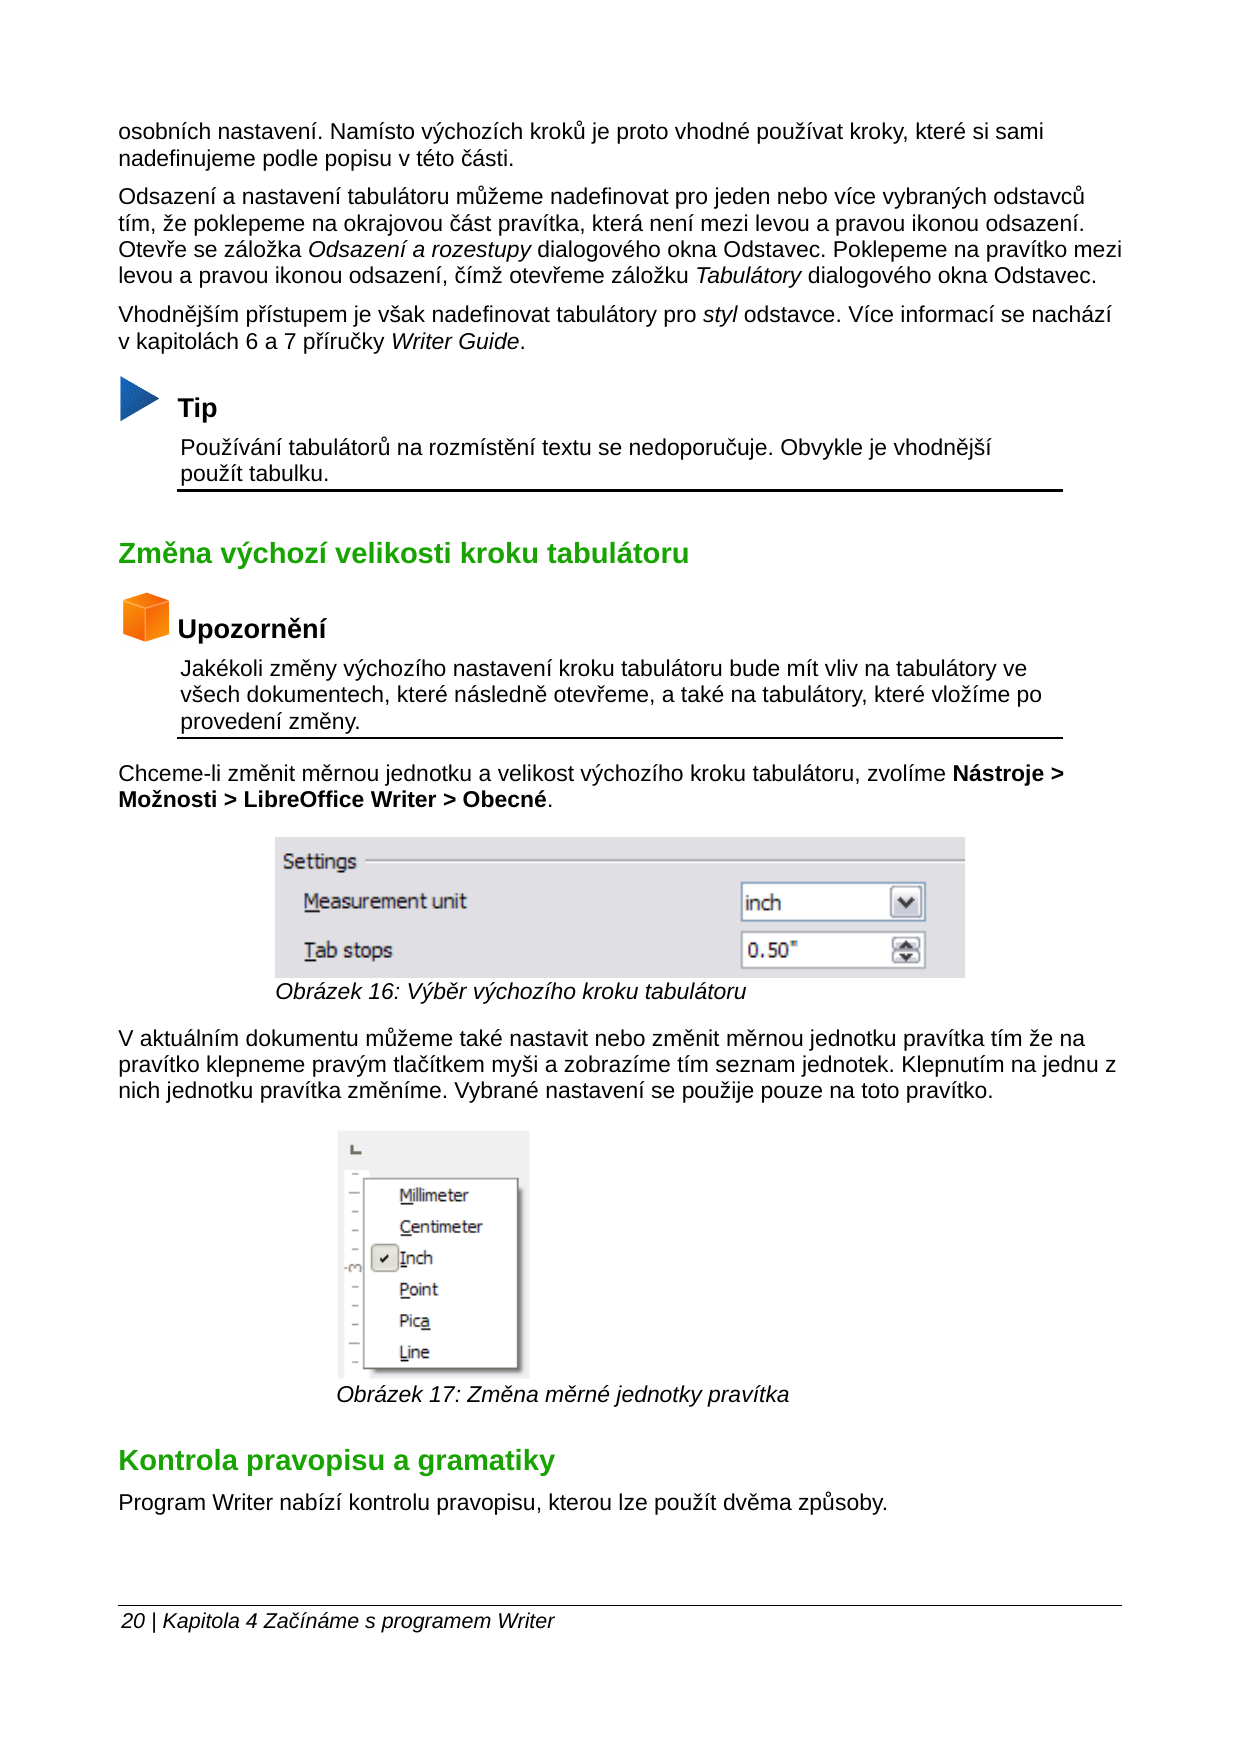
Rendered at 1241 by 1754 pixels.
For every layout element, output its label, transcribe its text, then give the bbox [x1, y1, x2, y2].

text Používání tabulátorů na rozmístění textu se nedoporučuje. Obvykle je vhodnější použít tabulku. [177, 431, 1063, 489]
subtitle Kontrola pravopisu a gramatiky [118, 1443, 1122, 1477]
picture [119, 590, 173, 644]
subtitle Změna výchozí velikosti kroku tabulátoru [118, 536, 1122, 570]
picture [336, 1128, 533, 1382]
text Obrázek 16: Výběr výchozího kroku tabulátoru [275, 978, 965, 1004]
subtitle Upozornění [118, 589, 1122, 644]
text V aktuálním dokumentu můžeme také nastavit nebo změnit měrnou jednotku pravítka tím že na pravítko klepneme pravým tlačítkem myši a zobrazíme tím seznam jednotek. Klepnutím na jednu z nich jednotku pravítka změníme. Vybrané nastavení se použije pouze na toto pravítko. [118, 1025, 1122, 1104]
text Jakékoli změny výchozího nastavení kroku tabulátoru bude mít vliv na tabulátory ve všech dokumentech, které následně otevřeme, a také na tabulátory, které vložíme po provedení změny. [177, 652, 1063, 737]
picture [275, 837, 966, 978]
text osobních nastavení. Namísto výchozích kroků je proto vhodné používat kroky, které si sami nadefinujeme podle popisu v této části. [118, 118, 1122, 171]
subtitle Tip [118, 374, 1122, 423]
text Odsazení a nastavení tabulátoru můžeme nadefinovat pro jeden nebo více vybraných odstavců tím, že poklepeme na okrajovou část pravítka, která není mezi levou a pravou ikonou odsazení. Otevře se záložka Odsazení a rozestupy dialogového okna Odstavec. Poklepeme na pravítko mezi levou a pravou ikonou odsazení, čímž otevřeme záložku Tabulátory dialogového okna Odstavec. [118, 183, 1122, 289]
text Vhodnějším přístupem je však nadefinovat tabulátory pro styl odstavce. Více informací se nachází v kapitolách 6 a 7 příručky Writer Guide. [118, 301, 1122, 354]
text Obrázek 17: Změna měrné jednotky pravítka [336, 1381, 904, 1408]
text Chceme-li změnit měrnou jednotku a velikost výchozího kroku tabulátoru, zvolíme Nástroje > Možnosti > LibreOffice Writer > Obecné. [118, 760, 1122, 813]
text Program Writer nabízí kontrolu pravopisu, kterou lze použít dvěma způsoby. [118, 1489, 1122, 1515]
